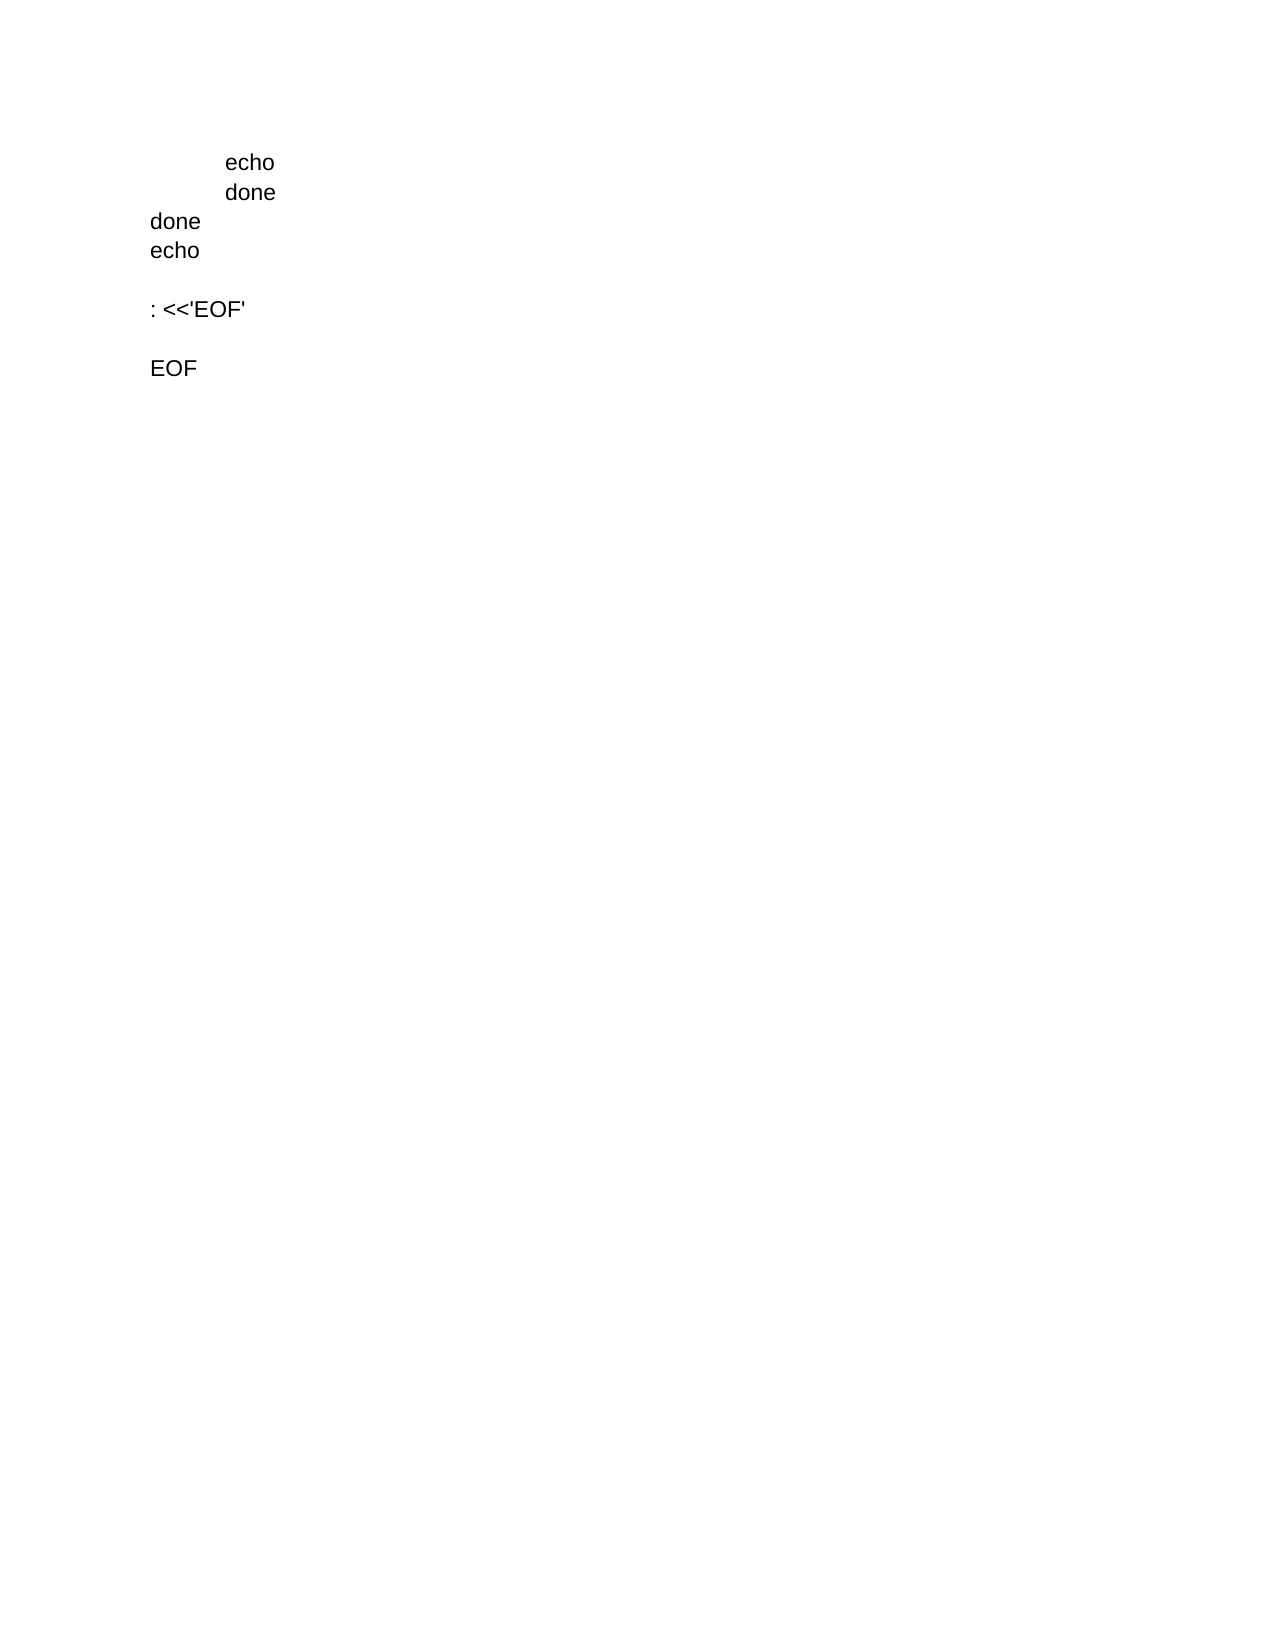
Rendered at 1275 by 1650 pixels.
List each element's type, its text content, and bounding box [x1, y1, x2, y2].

text echo [150, 150, 1125, 176]
text EOF [150, 356, 1125, 381]
text done [150, 179, 1125, 205]
text done [150, 209, 1125, 234]
text echo [150, 238, 1125, 264]
text : <<'EOF' [150, 297, 1125, 322]
